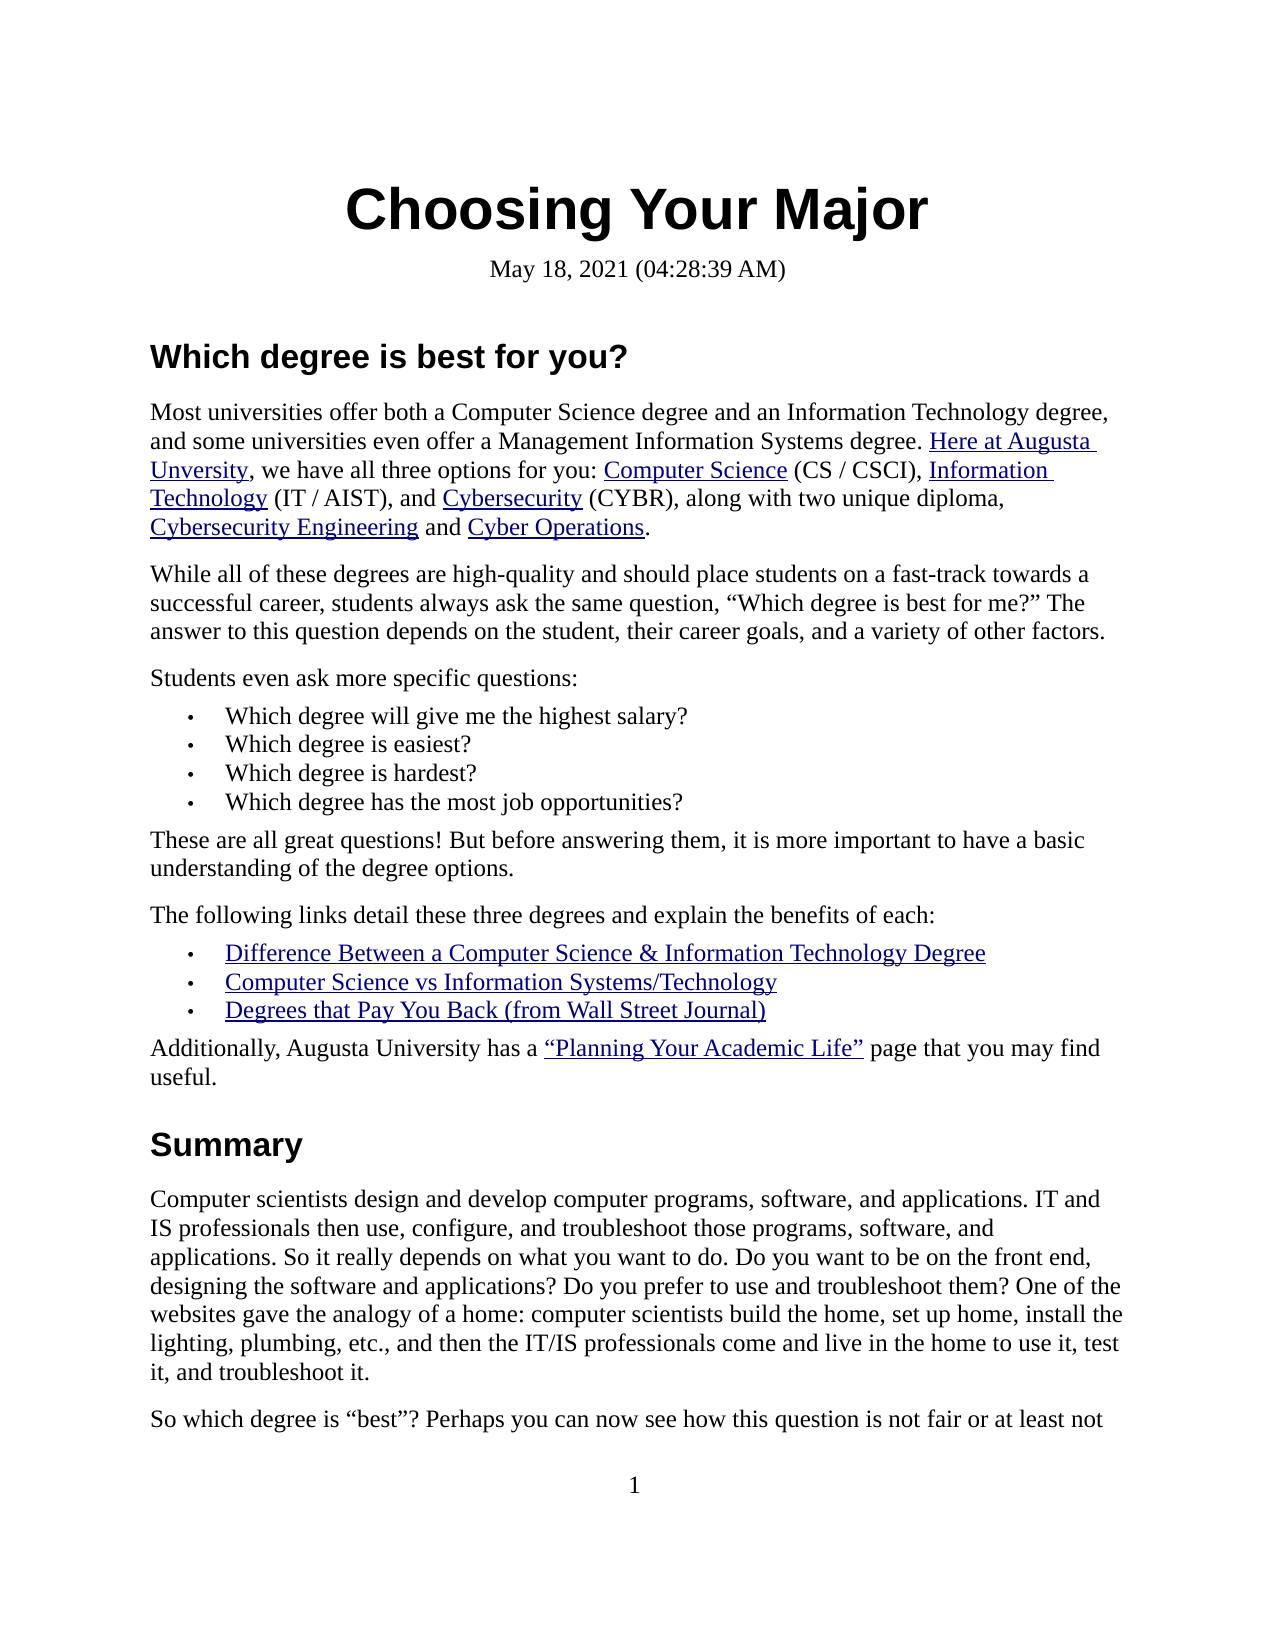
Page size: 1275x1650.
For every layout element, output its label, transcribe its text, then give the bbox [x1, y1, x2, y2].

list Which degree will give me the highest salary? [187, 701, 1125, 729]
title Choosing Your Major [150, 175, 1125, 242]
text While all of these degrees are high-quality and should place students on a fast-track towards a successful career, students always ask the same question, “Which degree is best for me?” The answer to this question depends on the student, their career goals, and a variety of other factors. [150, 559, 1125, 645]
list Computer Science vs Information Systems/Technology [187, 967, 1125, 995]
text So which degree is “best”? Perhaps you can now see how this question is not fair or at least not [150, 1404, 1125, 1432]
text Most universities offer both a Computer Science degree and an Information Technology degree, and some universities even offer a Management Information Systems degree. Here at Augusta Unversity, we have all three options for you: Computer Science (CS / CSCI), Information Technology (IT / AIST), and Cybersecurity (CYBR), along with two unique diploma, Cybersecurity Engineering and Cyber Operations. [150, 397, 1125, 541]
text Computer scientists design and develop computer programs, software, and applications. IT and IS professionals then use, configure, and troubleshoot those programs, software, and applications. So it really depends on what you want to do. Do you want to be on the front end, designing the software and applications? Do you prefer to use and troubleshoot them? One of the websites gave the analogy of a home: computer scientists build the home, set up home, install the lighting, plumbing, etc., and then the IT/IS professionals come and live in the home to use it, test it, and troubleshoot it. [150, 1184, 1125, 1386]
list Degrees that Pay You Back (from Wall Street Journal) [187, 995, 1125, 1024]
list Which degree is easiest? [187, 729, 1125, 758]
text May 18, 2021 (04:28:39 AM) [150, 254, 1125, 283]
subtitle Which degree is best for you? [150, 337, 1125, 376]
list Which degree is hardest? [187, 758, 1125, 787]
subtitle Summary [150, 1124, 1125, 1163]
text These are all great questions! But before answering them, it is more important to have a basic understanding of the degree options. [150, 825, 1125, 882]
text Students even ask more specific questions: [150, 663, 1125, 692]
text Additionally, Augusta University has a “Planning Your Academic Life” page that you may find useful. [150, 1033, 1125, 1091]
list Which degree has the most job opportunities? [187, 787, 1125, 816]
text The following links detail these three degrees and explain the benefits of each: [150, 900, 1125, 929]
list Difference Between a Computer Science & Information Technology Degree [187, 938, 1125, 967]
